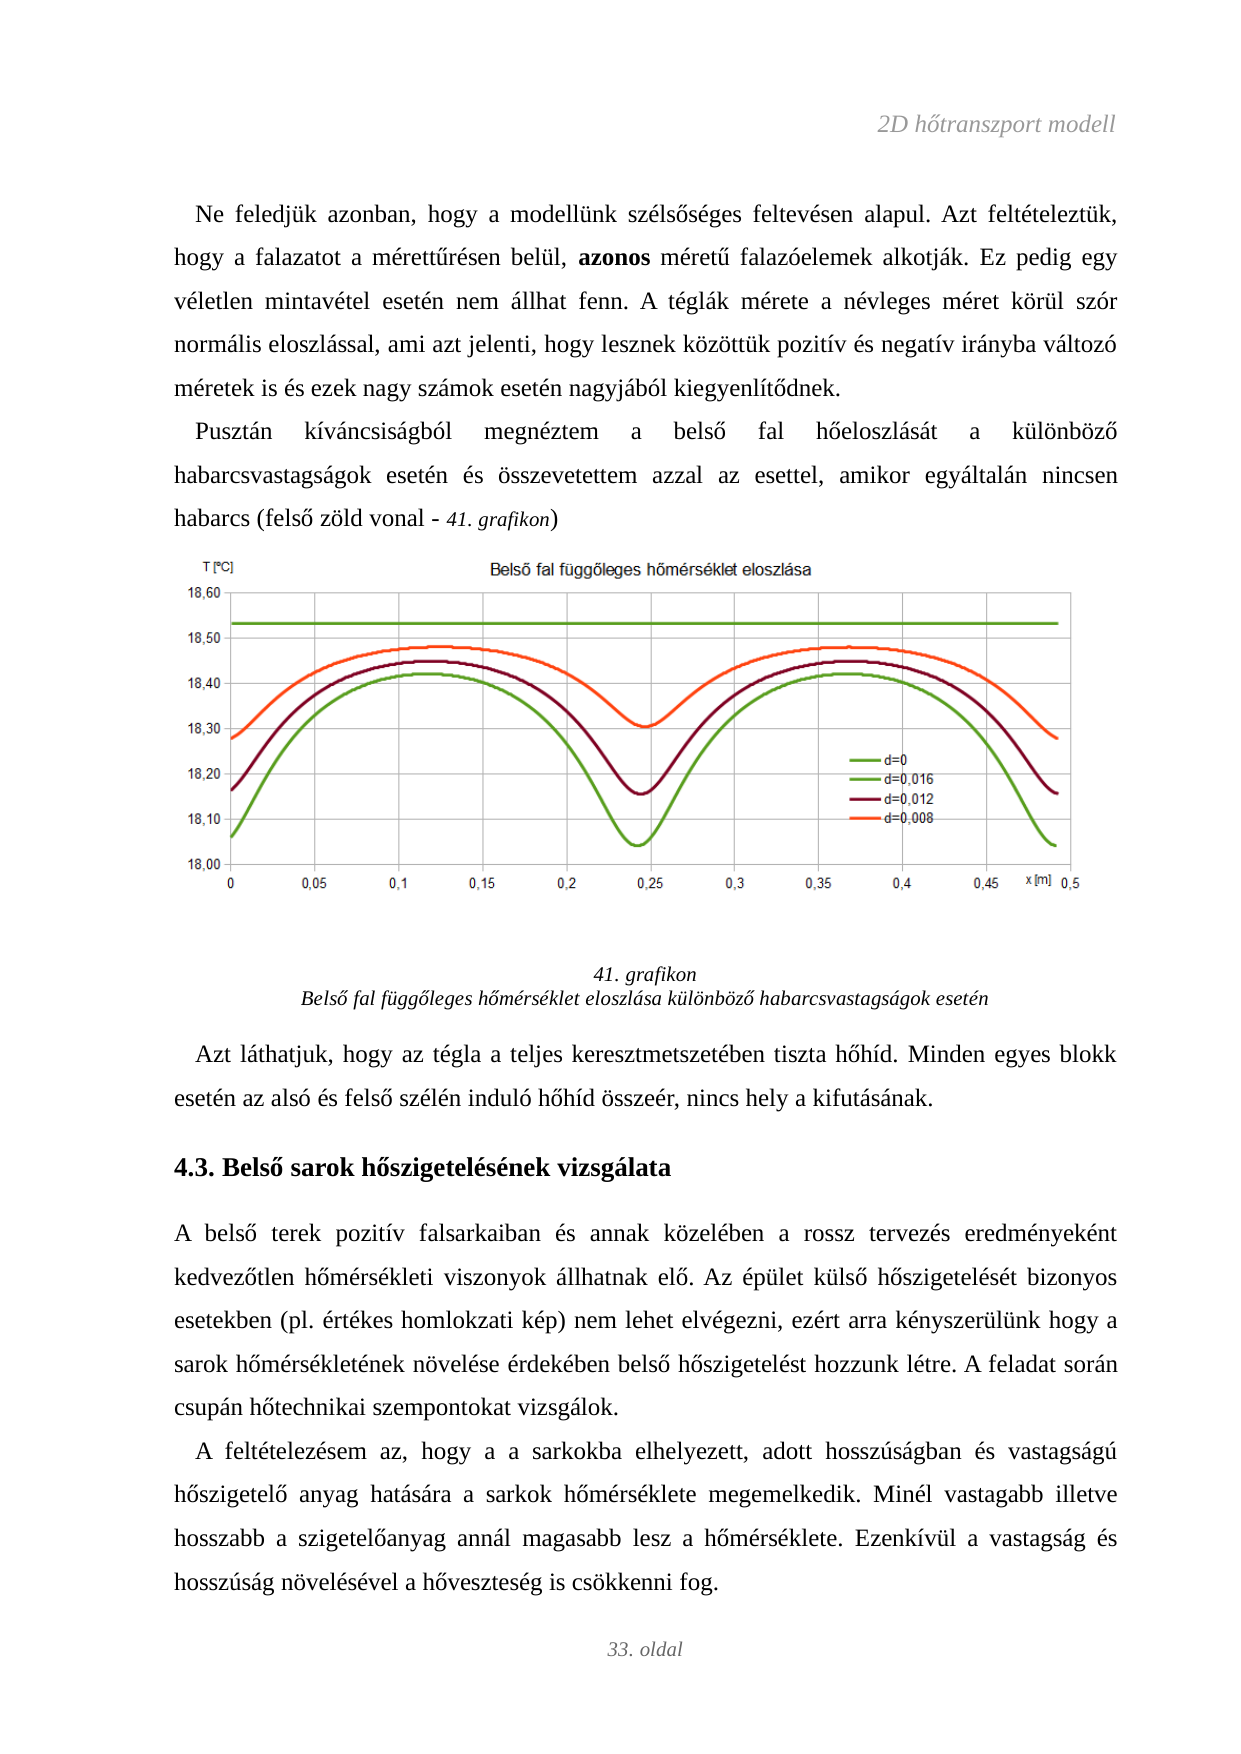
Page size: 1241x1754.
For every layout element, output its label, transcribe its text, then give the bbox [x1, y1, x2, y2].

subtitle Belső sarok hőszigetelésének vizsgálata [174, 1152, 1118, 1183]
text A feltételezésem az, hogy a a sarkokba elhelyezett, adott hosszúságban és vastagságú hőszigetelő anyag hatására a sarkok hőmérséklete megemelkedik. Minél vastagabb illetve hosszabb a szigetelőanyag annál magasabb lesz a hőmérséklete. Ezenkívül a vastagság és hosszúság növelésével a hőveszteség is csökkenni fog. [174, 1436, 1118, 1596]
text Belső fal függőleges hőmérséklet eloszlása különböző habarcsvastagságok esetén [174, 986, 1118, 1010]
text Pusztán kíváncsiságból megnéztem a belső fal hőeloszlását a különböző habarcsvastagságok esetén és összevetettem azzal az esettel, amikor egyáltalán nincsen habarcs (felső zöld vonal - 41. grafikon) [174, 416, 1118, 532]
text Azt láthatjuk, hogy az tégla a teljes keresztmetszetében tiszta hőhíd. Minden egyes blokk esetén az alsó és felső szélén induló hőhíd összeér, nincs hely a kifutásának. [174, 1039, 1118, 1112]
text Ne feledjük azonban, hogy a modellünk szélsőséges feltevésen alapul. Azt feltételeztük, hogy a falazatot a mérettűrésen belül, azonos méretű falazóelemek alkotják. Ez pedig egy véletlen mintavétel esetén nem állhat fenn. A téglák mérete a névleges méret körül szór normális eloszlással, ami azt jelenti, hogy lesznek közöttük pozitív és negatív irányba változó méretek is és ezek nagy számok esetén nagyjából kiegyenlítődnek. [174, 198, 1118, 402]
text A belső terek pozitív falsarkaiban és annak közelében a rossz tervezés eredményeként kedvezőtlen hőmérsékleti viszonyok állhatnak elő. Az épület külső hőszigetelését bizonyos esetekben (pl. értékes homlokzati kép) nem lehet elvégezni, ezért arra kényszerülünk hogy a sarok hőmérsékletének növelése érdekében belső hőszigetelést hozzunk létre. A feladat során csupán hőtechnikai szempontokat vizsgálok. [174, 1218, 1118, 1421]
picture [187, 546, 1105, 904]
text 41. grafikon [174, 962, 1118, 986]
